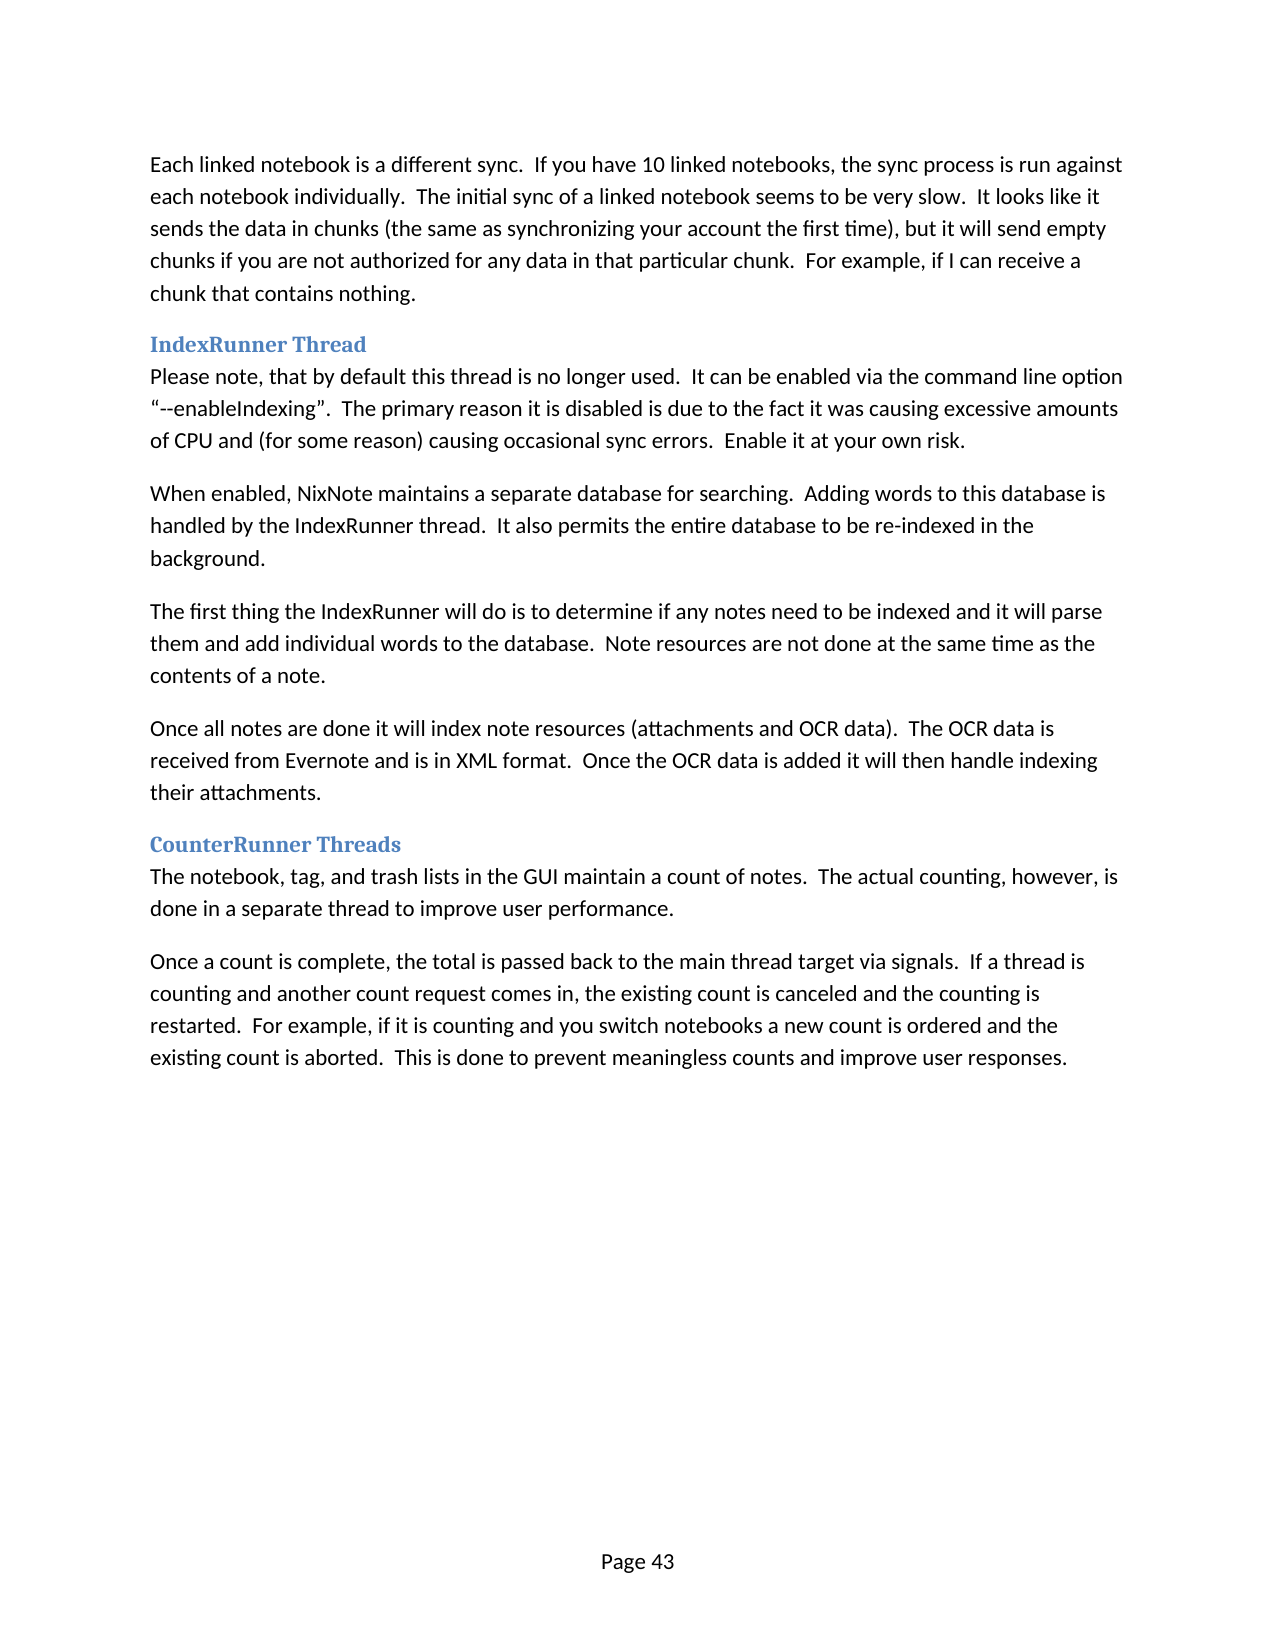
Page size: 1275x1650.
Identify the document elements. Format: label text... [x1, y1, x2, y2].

text Please note, that by default this thread is no longer used. It can be enabled via the command line option “--enableIndexing”. The primary reason it is disabled is due to the fact it was causing excessive amounts of CPU and (for some reason) causing occasional sync errors. Enable it at your own risk. [150, 362, 1125, 454]
subtitle CounterRunner Threads [150, 832, 1125, 858]
text The notebook, tag, and trash lists in the GUI maintain a count of notes. The actual counting, however, is done in a separate thread to improve user performance. [150, 862, 1125, 922]
text Once a count is complete, the total is passed back to the main thread target via signals. If a thread is counting and another count request comes in, the existing count is canceled and the counting is restarted. For example, if it is counting and you switch notebooks a new count is ordered and the existing count is aborted. This is done to prevent meaningless counts and improve user responses. [150, 947, 1125, 1072]
subtitle IndexRunner Thread [150, 332, 1125, 358]
text Each linked notebook is a different sync. If you have 10 linked notebooks, the sync process is run against each notebook individually. The initial sync of a linked notebook seems to be very slow. It looks like it sends the data in chunks (the same as synchronizing your account the first time), but it will send empty chunks if you are not authorized for any data in that particular chunk. For example, if I can receive a chunk that contains nothing. [150, 150, 1125, 307]
text The first thing the IndexRunner will do is to determine if any notes need to be indexed and it will parse them and add individual words to the database. Note resources are not done at the same time as the contents of a note. [150, 597, 1125, 689]
text Once all notes are done it will index note resources (attachments and OCR data). The OCR data is received from Evernote and is in XML format. Once the OCR data is added it will then handle indexing their attachments. [150, 714, 1125, 807]
text When enabled, NixNote maintains a separate database for searching. Adding words to this database is handled by the IndexRunner thread. It also permits the entire database to be re-indexed in the background. [150, 479, 1125, 572]
